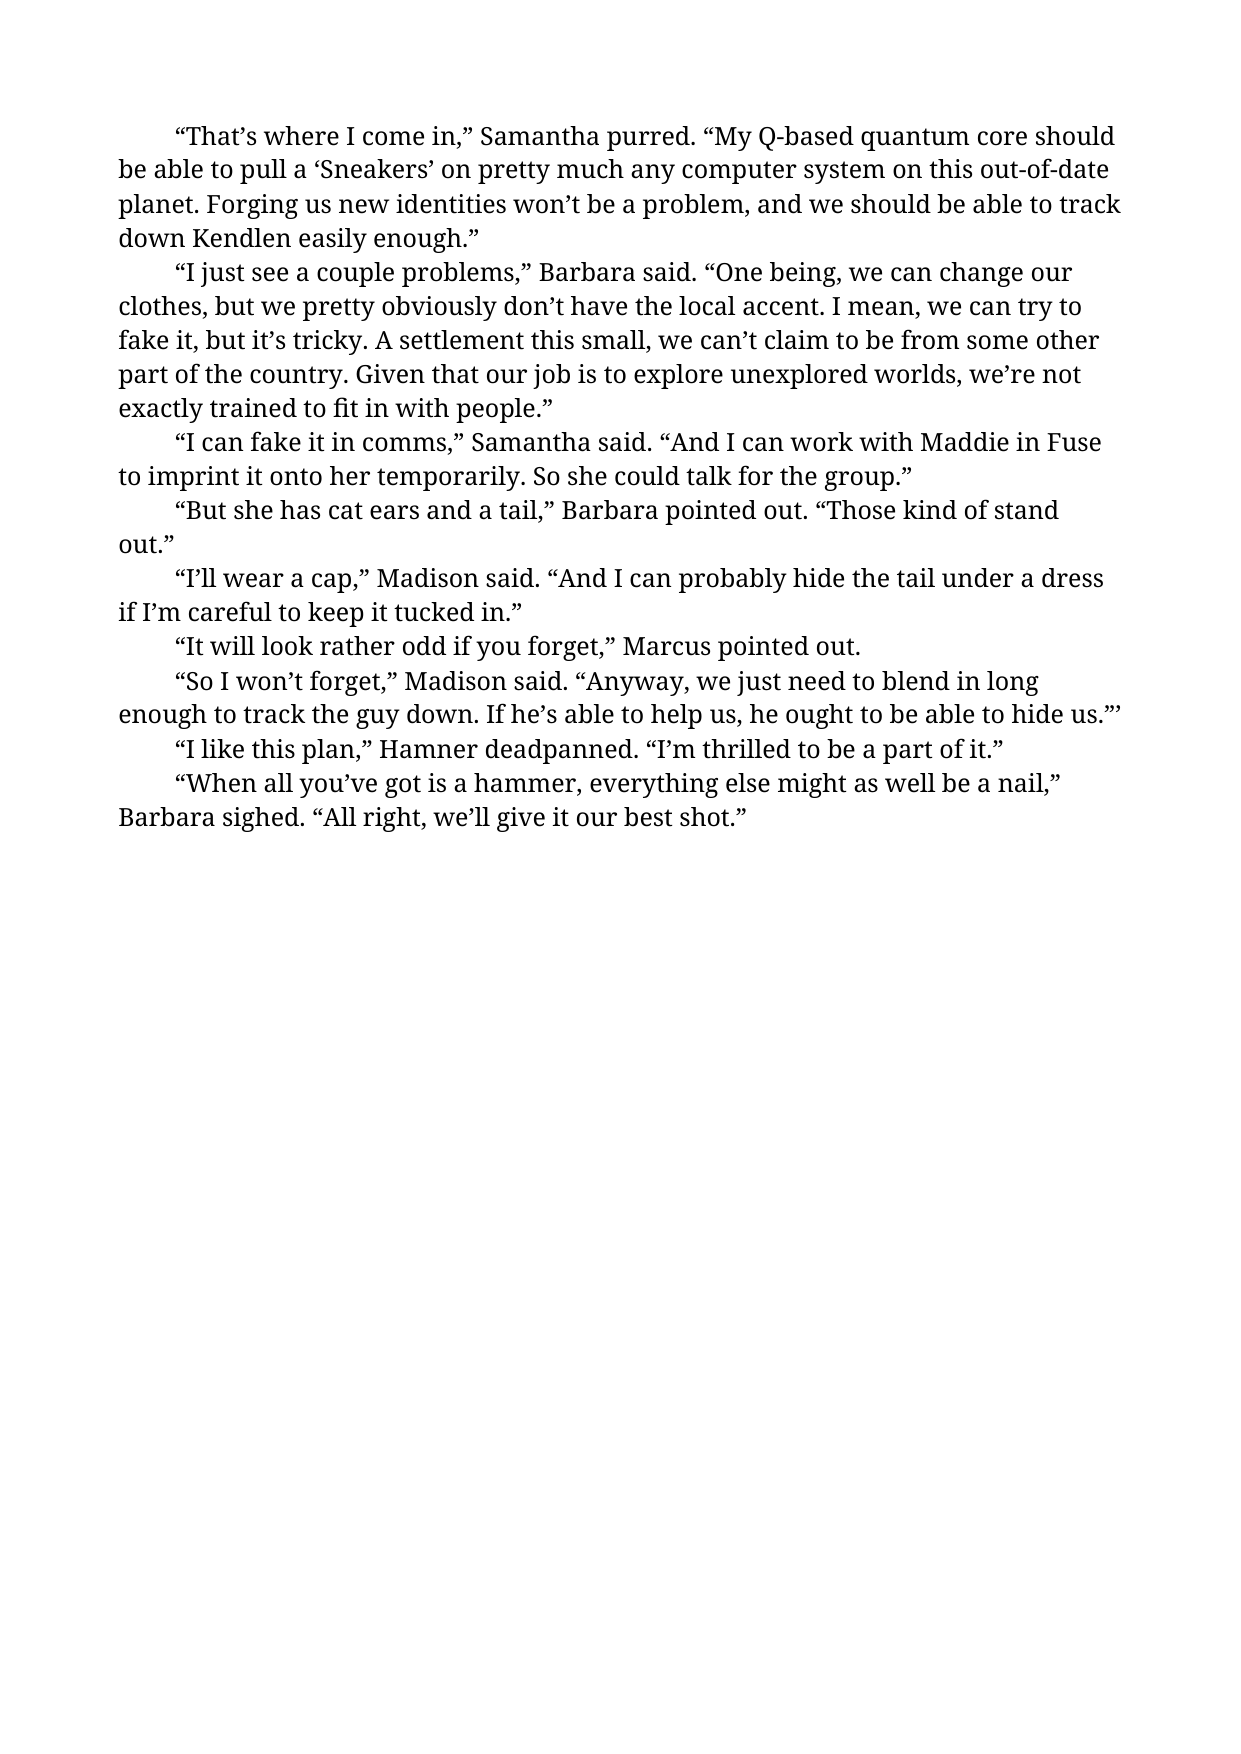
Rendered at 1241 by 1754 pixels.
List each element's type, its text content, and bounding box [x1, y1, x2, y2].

text “I’ll wear a cap,” Madison said. “And I can probably hide the tail under a dress if I’m careful to keep it tucked in.” [118, 561, 1122, 629]
text “When all you’ve got is a hammer, everything else might as well be a nail,” Barbara sighed. “All right, we’ll give it our best shot.” [118, 765, 1122, 833]
text “It will look rather odd if you forget,” Marcus pointed out. [118, 629, 1122, 663]
text “I like this plan,” Hamner deadpanned. “I’m thrilled to be a part of it.” [118, 731, 1122, 765]
text “But she has cat ears and a tail,” Barbara pointed out. “Those kind of stand out.” [118, 493, 1122, 561]
text “I can fake it in comms,” Samantha said. “And I can work with Maddie in Fuse to imprint it onto her temporarily. So she could talk for the group.” [118, 425, 1122, 493]
text “I just see a couple problems,” Barbara said. “One being, we can change our clothes, but we pretty obviously don’t have the local accent. I mean, we can try to fake it, but it’s tricky. A settlement this small, we can’t claim to be from some other part of the country. Given that our job is to explore unexplored worlds, we’re not exactly trained to fit in with people.” [118, 254, 1122, 425]
text “So I won’t forget,” Madison said. “Anyway, we just need to blend in long enough to track the guy down. If he’s able to help us, he ought to be able to hide us.”’ [118, 663, 1122, 731]
text “That’s where I come in,” Samantha purred. “My Q-based quantum core should be able to pull a ‘Sneakers’ on pretty much any computer system on this out-of-date planet. Forging us new identities won’t be a problem, and we should be able to track down Kendlen easily enough.” [118, 118, 1122, 254]
